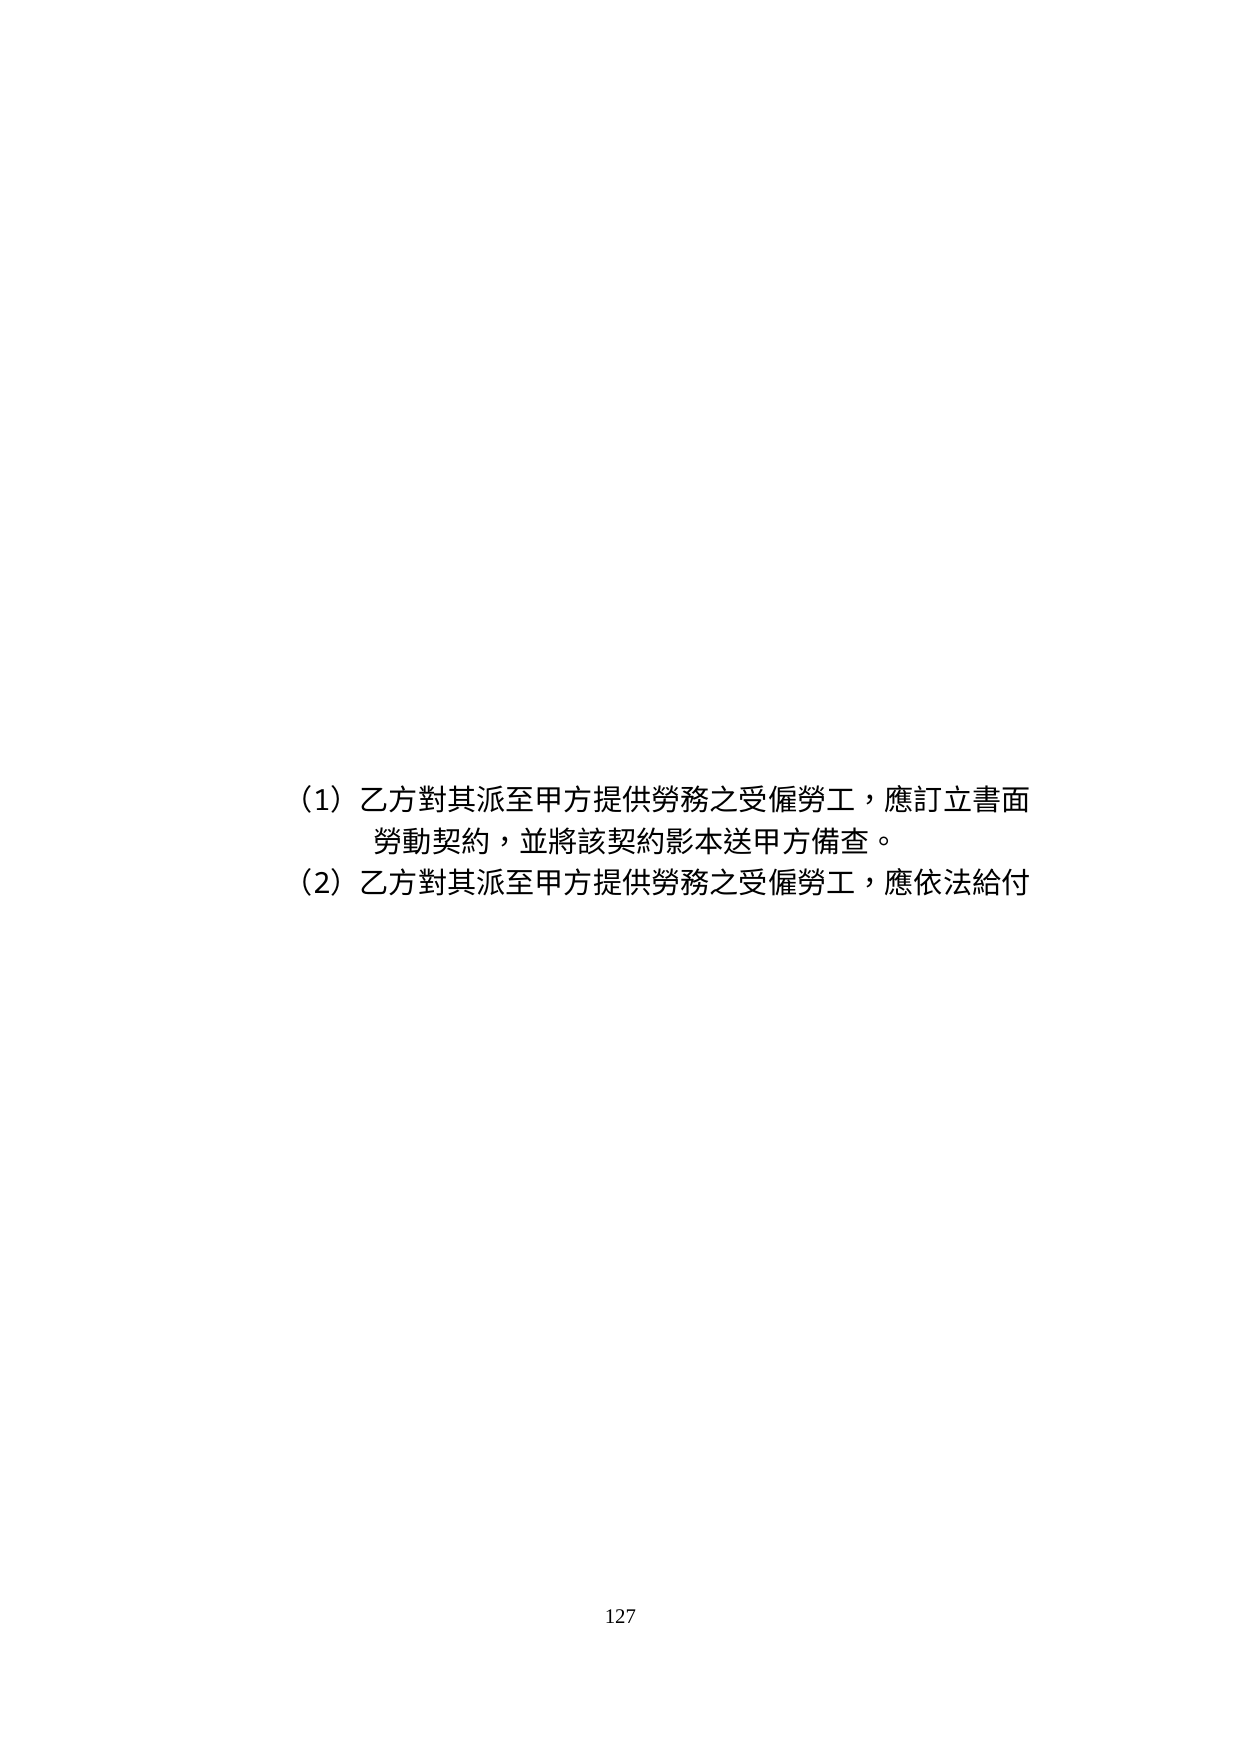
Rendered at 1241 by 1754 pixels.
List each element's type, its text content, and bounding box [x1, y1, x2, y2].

list 乙方對其派至甲方提供勞務之受僱勞工，應依法給付 [284, 860, 1053, 902]
list 乙方對其派至甲方提供勞務之受僱勞工，應訂立書面勞動契約，並將該契約影本送甲方備查。 [284, 777, 1053, 860]
